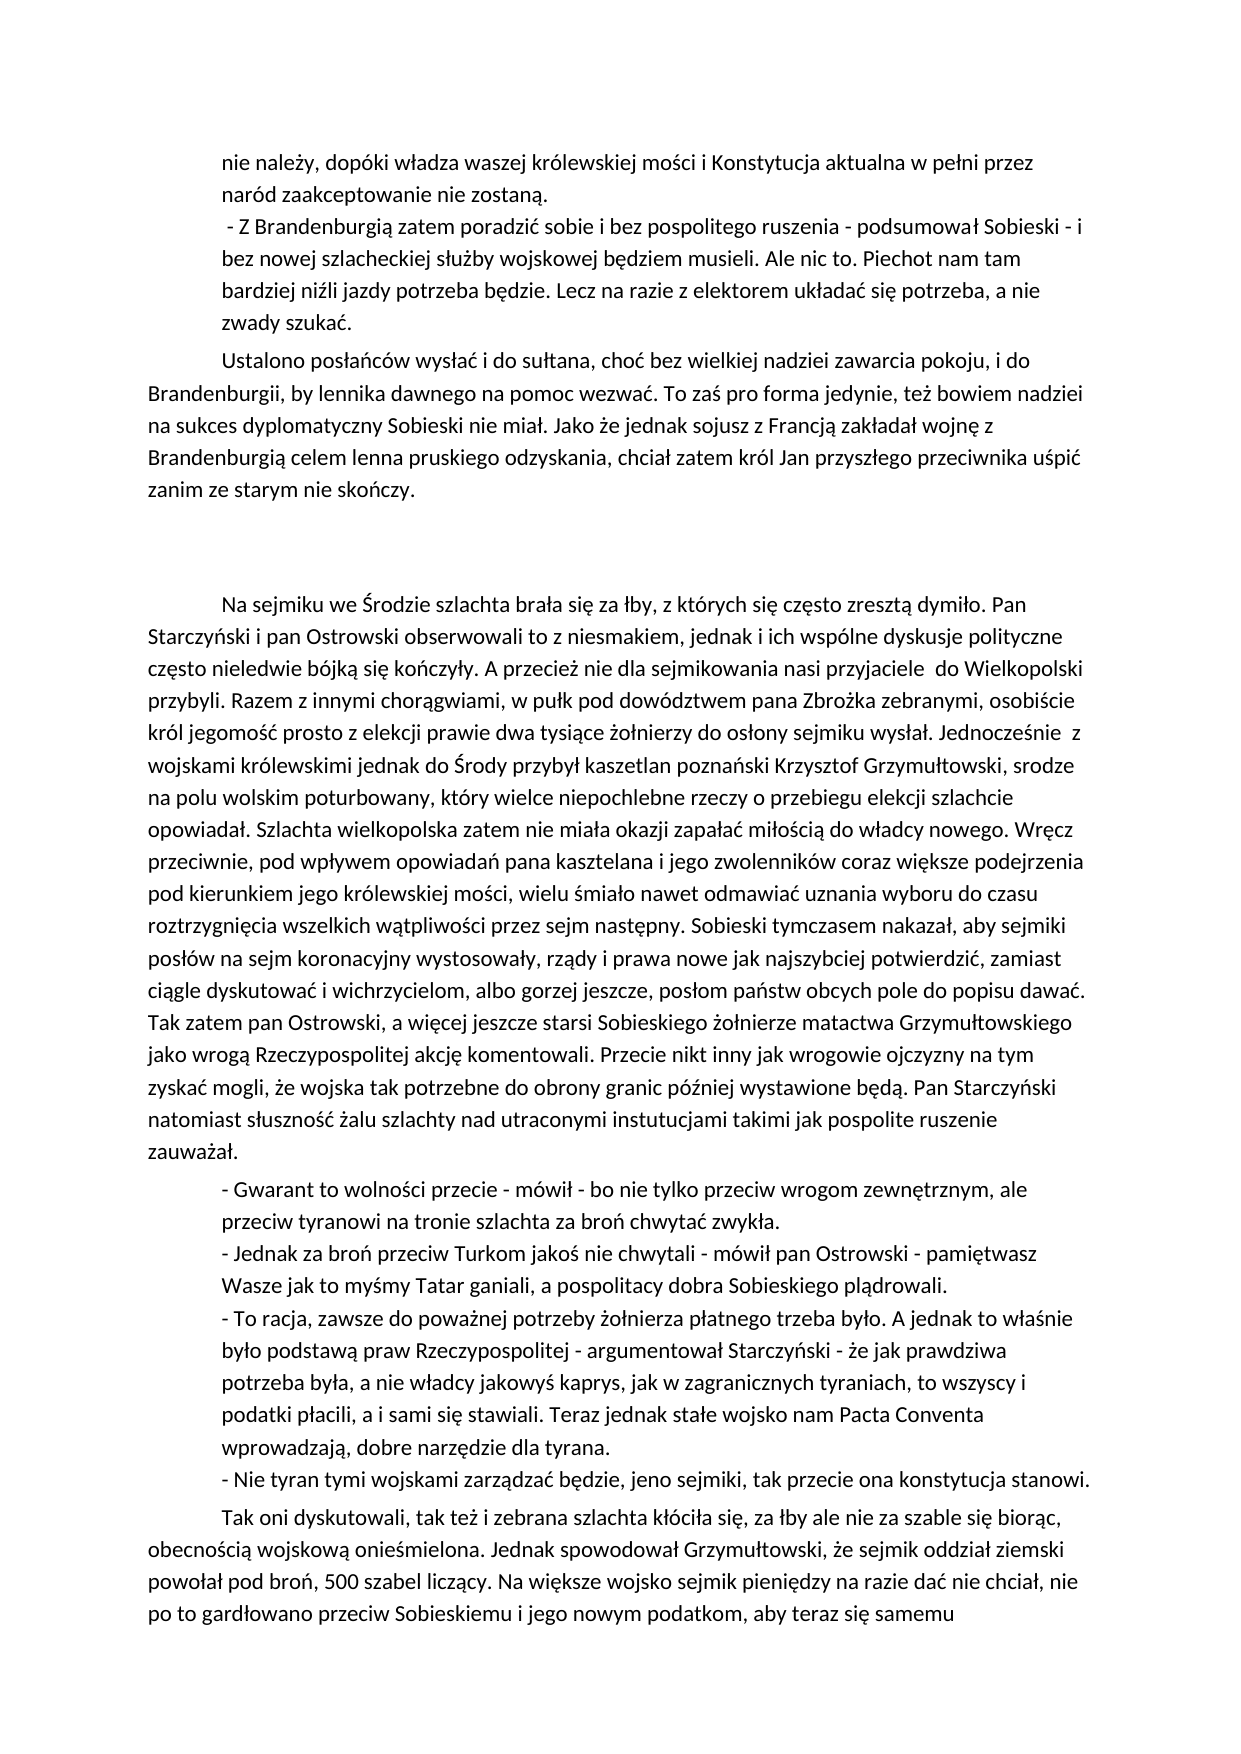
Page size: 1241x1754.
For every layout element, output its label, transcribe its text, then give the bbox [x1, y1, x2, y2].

text nie należy, dopóki władza waszej królewskiej mości i Konstytucja aktualna w pełni przez naród zaakceptowanie nie zostaną. [221, 148, 1093, 208]
text - Gwarant to wolności przecie - mówił - bo nie tylko przeciw wrogom zewnętrznym, ale przeciw tyranowi na tronie szlachta za broń chwytać zwykła. [221, 1175, 1093, 1235]
text - Jednak za broń przeciw Turkom jakoś nie chwytali - mówił pan Ostrowski - pamiętwasz Wasze jak to myśmy Tatar ganiali, a pospolitacy dobra Sobieskiego plądrowali. [221, 1239, 1093, 1300]
text - Nie tyran tymi wojskami zarządzać będzie, jeno sejmiki, tak przecie ona konstytucja stanowi. [221, 1465, 1093, 1493]
text Ustalono posłańców wysłać i do sułtana, choć bez wielkiej nadziei zawarcia pokoju, i do Brandenburgii, by lennika dawnego na pomoc wezwać. To zaś pro forma jedynie, też bowiem nadziei na sukces dyplomatyczny Sobieski nie miał. Jako że jednak sojusz z Francją zakładał wojnę z Brandenburgią celem lenna pruskiego odzyskania, chciał zatem król Jan przyszłego przeciwnika uśpić zanim ze starym nie skończy. [148, 347, 1093, 503]
text Tak oni dyskutowali, tak też i zebrana szlachta kłóciła się, za łby ale nie za szable się biorąc, obecnością wojskową onieśmielona. Jednak spowodował Grzymułtowski, że sejmik oddział ziemski powołał pod broń, 500 szabel liczący. Na większe wojsko sejmik pieniędzy na razie dać nie chciał, nie po to gardłowano przeciw Sobieskiemu i jego nowym podatkom, aby teraz się samemu [148, 1503, 1093, 1627]
text - To racja, zawsze do poważnej potrzeby żołnierza płatnego trzeba było. A jednak to właśnie było podstawą praw Rzeczypospolitej - argumentował Starczyński - że jak prawdziwa potrzeba była, a nie władcy jakowyś kaprys, jak w zagranicznych tyraniach, to wszyscy i podatki płacili, a i sami się stawiali. Teraz jednak stałe wojsko nam Pacta Conventa wprowadzają, dobre narzędzie dla tyrana. [221, 1304, 1093, 1461]
text - Z Brandenburgią zatem poradzić sobie i bez pospolitego ruszenia - podsumował Sobieski - i bez nowej szlacheckiej służby wojskowej będziem musieli. Ale nic to. Piechot nam tam bardziej niźli jazdy potrzeba będzie. Lecz na razie z elektorem układać się potrzeba, a nie zwady szukać. [221, 212, 1093, 337]
text Na sejmiku we Środzie szlachta brała się za łby, z których się często zresztą dymiło. Pan Starczyński i pan Ostrowski obserwowali to z niesmakiem, jednak i ich wspólne dyskusje polityczne często nieledwie bójką się kończyły. A przecież nie dla sejmikowania nasi przyjaciele do Wielkopolski przybyli. Razem z innymi chorągwiami, w pułk pod dowództwem pana Zbrożka zebranymi, osobiście król jegomość prosto z elekcji prawie dwa tysiące żołnierzy do osłony sejmiku wysłał. Jednocześnie z wojskami królewskimi jednak do Środy przybył kaszetlan poznański Krzysztof Grzymułtowski, srodze na polu wolskim poturbowany, który wielce niepochlebne rzeczy o przebiegu elekcji szlachcie opowiadał. Szlachta wielkopolska zatem nie miała okazji zapałać miłością do władcy nowego. Wręcz przeciwnie, pod wpływem opowiadań pana kasztelana i jego zwolenników coraz większe podejrzenia pod kierunkiem jego królewskiej mości, wielu śmiało nawet odmawiać uznania wyboru do czasu roztrzygnięcia wszelkich wątpliwości przez sejm następny. Sobieski tymczasem nakazał, aby sejmiki posłów na sejm koronacyjny wystosowały, rządy i prawa nowe jak najszybciej potwierdzić, zamiast ciągle dyskutować i wichrzycielom, albo gorzej jeszcze, posłom państw obcych pole do popisu dawać. Tak zatem pan Ostrowski, a więcej jeszcze starsi Sobieskiego żołnierze matactwa Grzymułtowskiego jako wrogą Rzeczypospolitej akcję komentowali. Przecie nikt inny jak wrogowie ojczyzny na tym zyskać mogli, że wojska tak potrzebne do obrony granic później wystawione będą. Pan Starczyński natomiast słuszność żalu szlachty nad utraconymi instutucjami takimi jak pospolite ruszenie zauważał. [148, 590, 1093, 1165]
